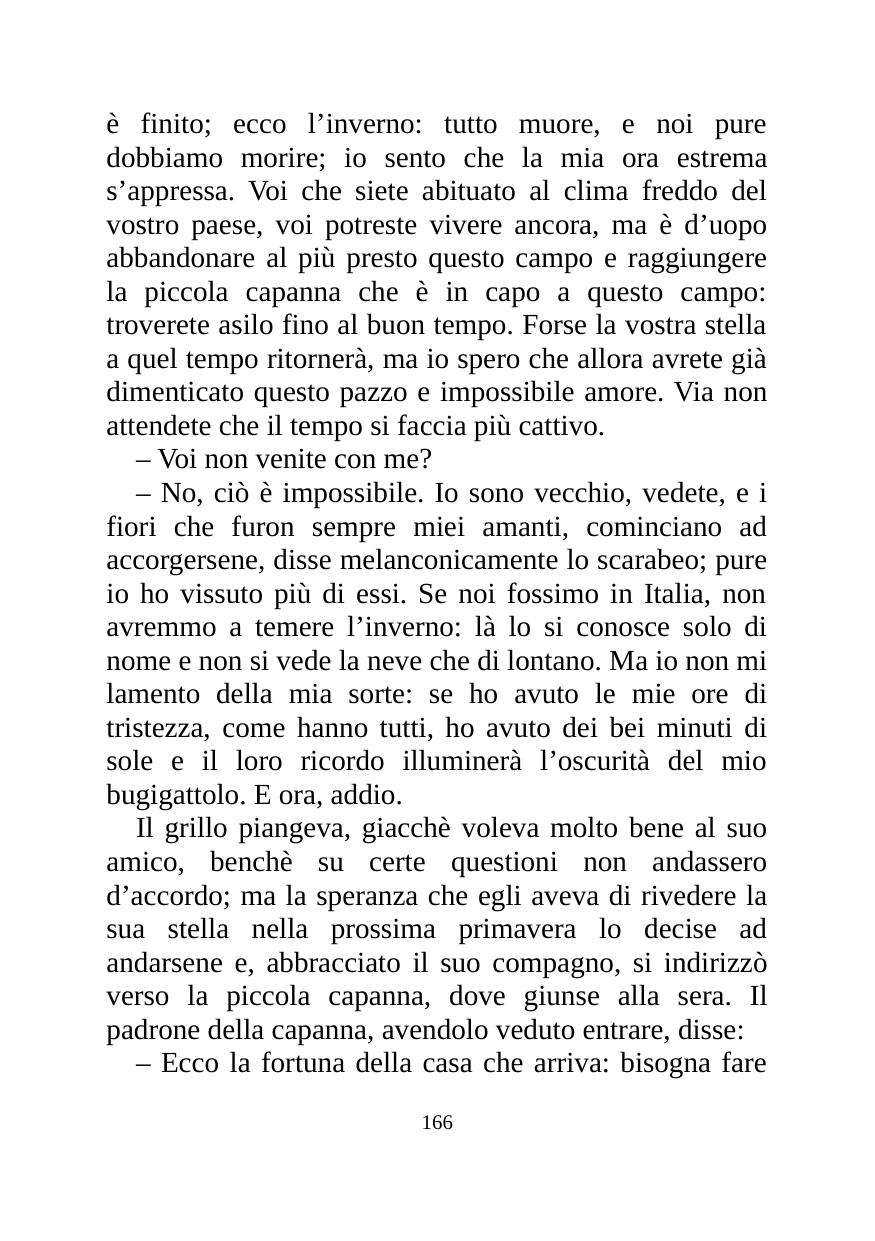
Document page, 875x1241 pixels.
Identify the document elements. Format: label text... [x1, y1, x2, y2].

text ‒ No, ciò è impossibile. Io sono vecchio, vedete, e i fiori che furon sempre miei amanti, cominciano ad accorgersene, disse melanconicamente lo scarabeo; pure io ho vissuto più di essi. Se noi fossimo in Italia, non avremmo a temere l’inverno: là lo si conosce solo di nome e non si vede la neve che di lontano. Ma io non mi lamento della mia sorte: se ho avuto le mie ore di tristezza, come hanno tutti, ho avuto dei bei minuti di sole e il loro ricordo illuminerà l’oscurità del mio bugigattolo. E ora, addio. [106, 475, 768, 811]
text ‒ Ecco la fortuna della casa che arriva: bisogna fare [106, 1045, 768, 1079]
text ‒ Voi non venite con me? [106, 442, 768, 475]
text Il grillo piangeva, giacchè voleva molto bene al suo amico, benchè su certe questioni non andassero d’accordo; ma la speranza che egli aveva di rivedere la sua stella nella prossima primavera lo decise ad andarsene e, abbracciato il suo compagno, si indirizzò verso la piccola capanna, dove giunse alla sera. Il padrone della capanna, avendolo veduto entrare, disse: [106, 811, 768, 1045]
text è finito; ecco l’inverno: tutto muore, e noi pure dobbiamo morire; io sento che la mia ora estrema s’appressa. Voi che siete abituato al clima freddo del vostro paese, voi potreste vivere ancora, ma è d’uopo abbandonare al più presto questo campo e raggiungere la piccola capanna che è in capo a questo campo: troverete asilo fino al buon tempo. Forse la vostra stella a quel tempo ritornerà, ma io spero che allora avrete già dimenticato questo pazzo e impossibile amore. Via non attendete che il tempo si faccia più cattivo. [106, 106, 768, 442]
